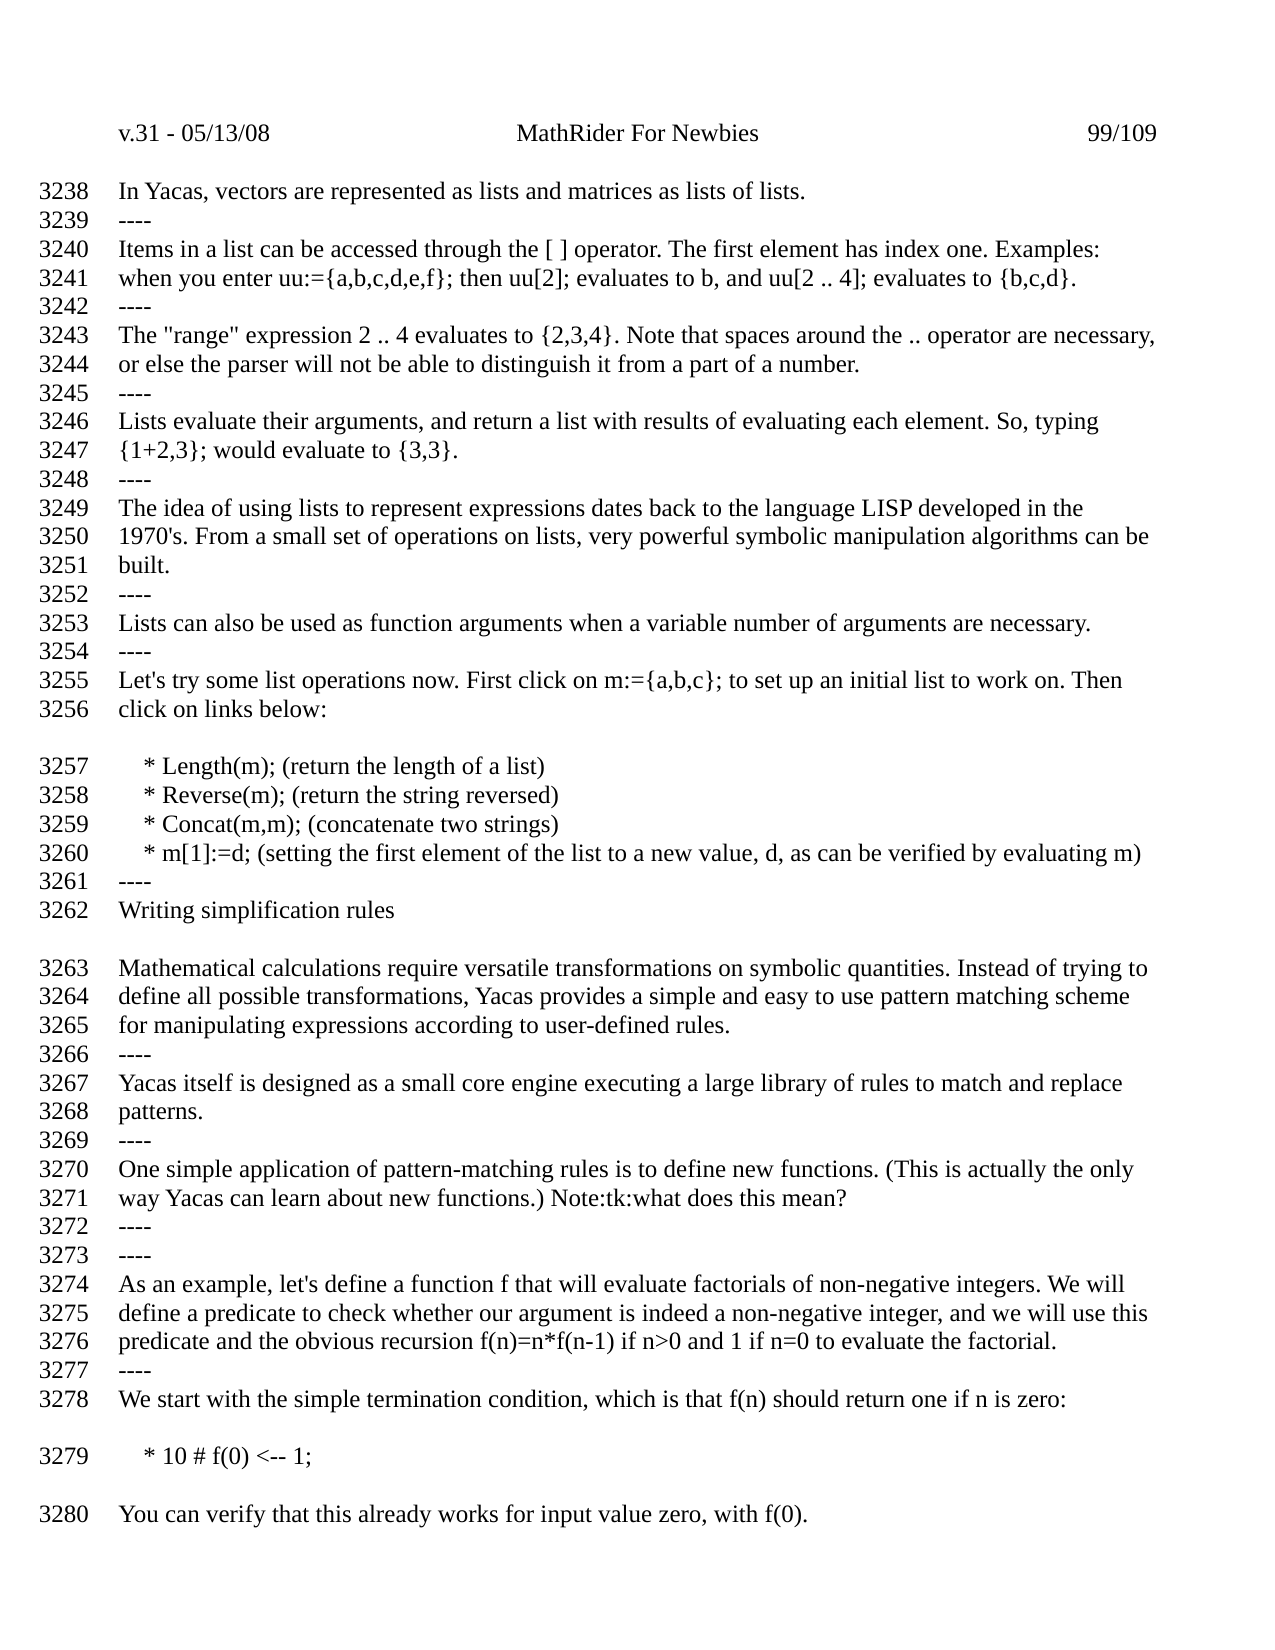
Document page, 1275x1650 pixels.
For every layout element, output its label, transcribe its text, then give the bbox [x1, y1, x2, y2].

text In Yacas, vectors are represented as lists and matrices as lists of lists. [118, 176, 1157, 205]
text ---- [118, 378, 1157, 406]
text Items in a list can be accessed through the [ ] operator. The first element has index one. Examples: when you enter uu:={a,b,c,d,e,f}; then uu[2]; evaluates to b, and uu[2 .. 4]; evaluates to {b,c,d}. [118, 234, 1157, 291]
text Yacas itself is designed as a small core engine executing a large library of rules to match and replace patterns. [118, 1068, 1157, 1125]
text * Reverse(m); (return the string reversed) [118, 780, 1157, 809]
text As an example, let's define a function f that will evaluate factorials of non-negative integers. We will define a predicate to check whether our argument is indeed a non-negative integer, and we will use this predicate and the obvious recursion f(n)=n*f(n-1) if n>0 and 1 if n=0 to evaluate the factorial. [118, 1269, 1157, 1355]
text We start with the simple termination condition, which is that f(n) should return one if n is zero: [118, 1384, 1157, 1413]
text ---- [118, 1211, 1157, 1240]
text * 10 # f(0) <-- 1; [118, 1441, 1157, 1470]
text ---- [118, 636, 1157, 665]
text * m[1]:=d; (setting the first element of the list to a new value, d, as can be verified by evaluating m) [118, 838, 1157, 866]
text One simple application of pattern-matching rules is to define new functions. (This is actually the only way Yacas can learn about new functions.) Note:tk:what does this mean? [118, 1154, 1157, 1211]
text ---- [118, 1039, 1157, 1068]
text * Concat(m,m); (concatenate two strings) [118, 809, 1157, 838]
text ---- [118, 464, 1157, 493]
text Lists can also be used as function arguments when a variable number of arguments are necessary. [118, 608, 1157, 636]
text Lists evaluate their arguments, and return a list with results of evaluating each element. So, typing {1+2,3}; would evaluate to {3,3}. [118, 406, 1157, 464]
text ---- [118, 1125, 1157, 1154]
text ---- [118, 579, 1157, 608]
text * Length(m); (return the length of a list) [118, 751, 1157, 780]
text ---- [118, 866, 1157, 895]
text Let's try some list operations now. First click on m:={a,b,c}; to set up an initial list to work on. Then click on links below: [118, 665, 1157, 723]
text ---- [118, 205, 1157, 234]
text ---- [118, 291, 1157, 320]
text Mathematical calculations require versatile transformations on symbolic quantities. Instead of trying to define all possible transformations, Yacas provides a simple and easy to use pattern matching scheme for manipulating expressions according to user-defined rules. [118, 953, 1157, 1039]
text The idea of using lists to represent expressions dates back to the language LISP developed in the 1970's. From a small set of operations on lists, very powerful symbolic manipulation algorithms can be built. [118, 493, 1157, 579]
text ---- [118, 1240, 1157, 1269]
text ---- [118, 1355, 1157, 1384]
text You can verify that this already works for input value zero, with f(0). [118, 1499, 1157, 1528]
text Writing simplification rules [118, 895, 1157, 924]
text The "range" expression 2 .. 4 evaluates to {2,3,4}. Note that spaces around the .. operator are necessary, or else the parser will not be able to distinguish it from a part of a number. [118, 320, 1157, 378]
